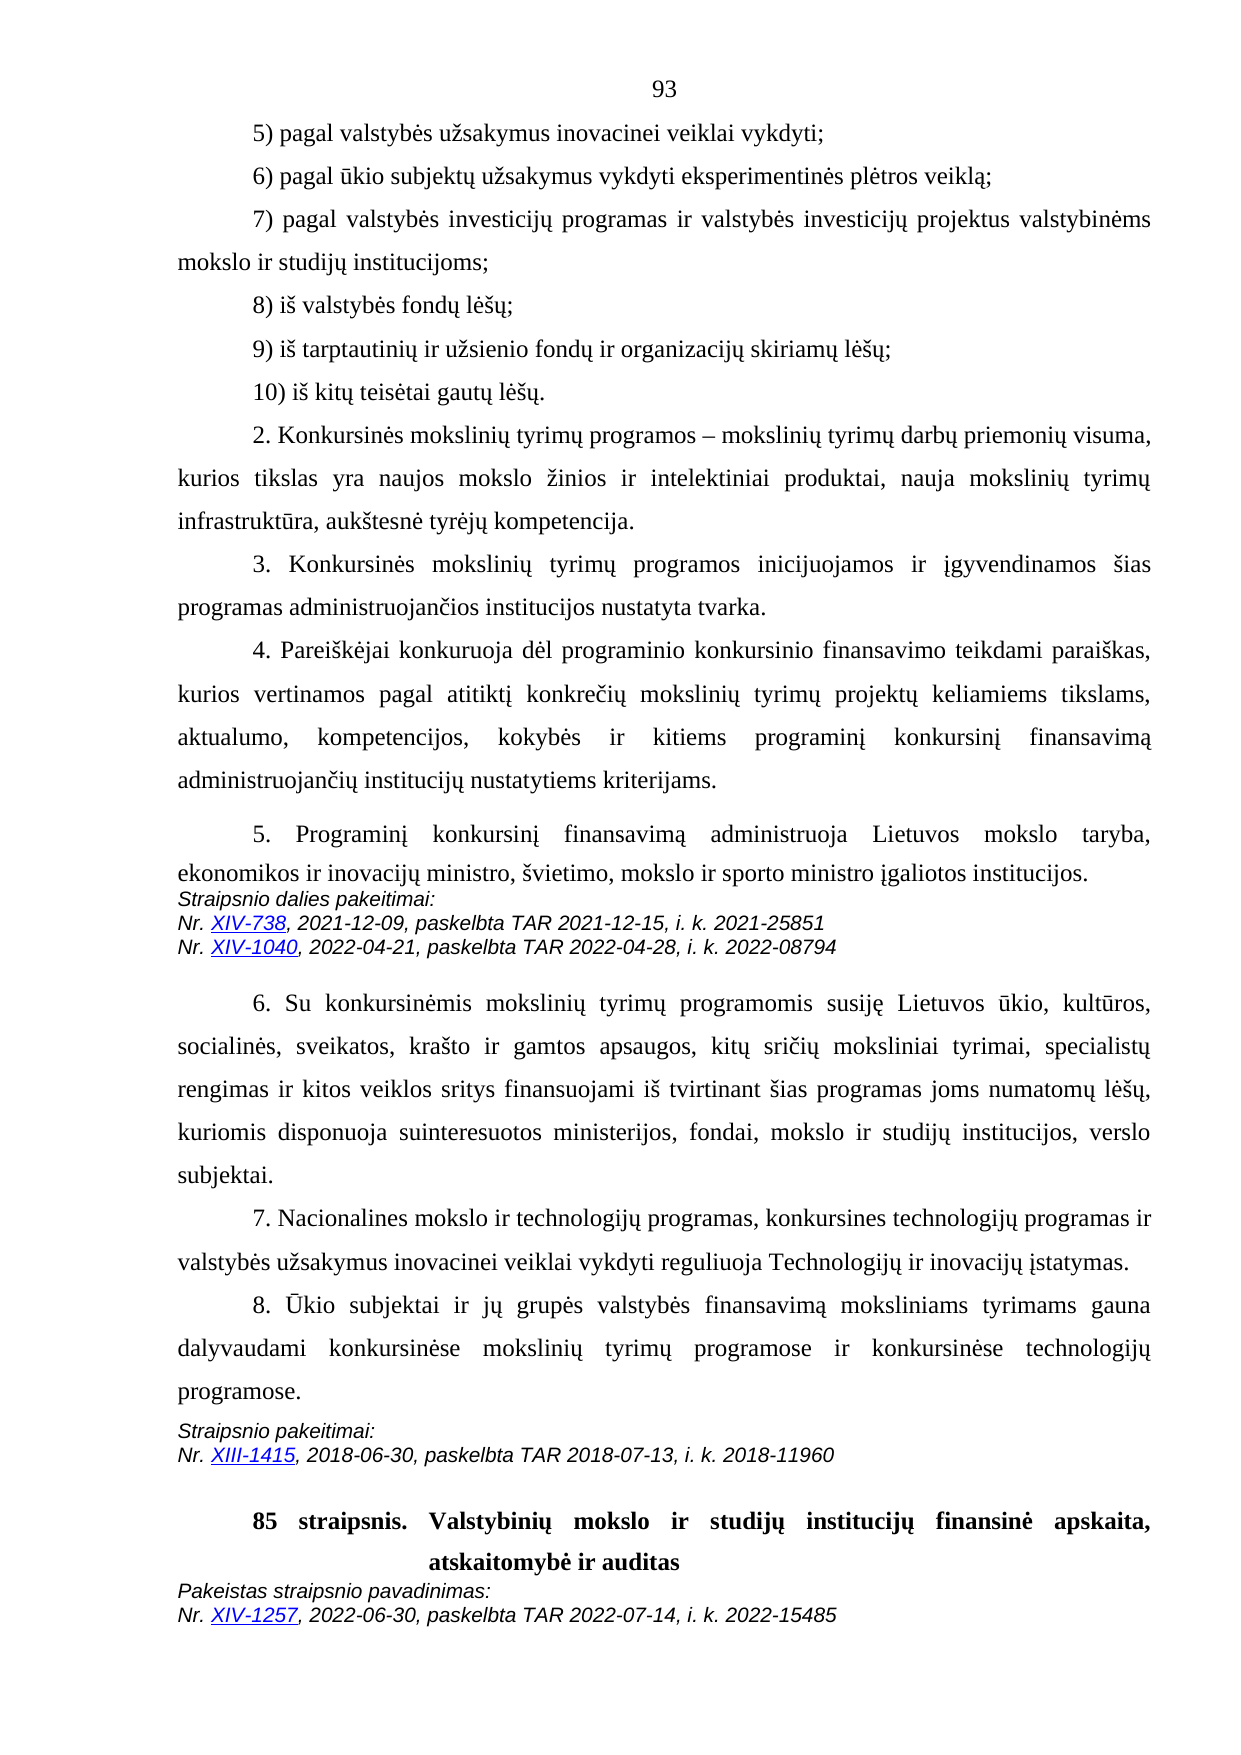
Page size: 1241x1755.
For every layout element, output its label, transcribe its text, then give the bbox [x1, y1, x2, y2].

text 6) pagal ūkio subjektų užsakymus vykdyti eksperimentinės plėtros veiklą; [177, 161, 1152, 190]
text Straipsnio dalies pakeitimai: [177, 887, 1152, 911]
text Nr. XIV-1257, 2022-06-30, paskelbta TAR 2022-07-14, i. k. 2022-15485 [177, 1603, 1152, 1627]
text 85 straipsnis. Valstybinių mokslo ir studijų institucijų finansinė apskaita, atskaitomybė ir auditas [252, 1496, 1152, 1579]
text 3. Konkursinės mokslinių tyrimų programos inicijuojamos ir įgyvendinamos šias programas administruojančios institucijos nustatyta tvarka. [177, 549, 1152, 621]
text 7) pagal valstybės investicijų programas ir valstybės investicijų projektus valstybinėms mokslo ir studijų institucijoms; [177, 204, 1152, 276]
text 4. Pareiškėjai konkuruoja dėl programinio konkursinio finansavimo teikdami paraiškas, kurios vertinamos pagal atitiktį konkrečių mokslinių tyrimų projektų keliamiems tikslams, aktualumo, kompetencijos, kokybės ir kitiems programinį konkursinį finansavimą administruojančių institucijų nustatytiems kriterijams. [177, 636, 1152, 794]
text 5. Programinį konkursinį finansavimą administruoja Lietuvos mokslo taryba, ekonomikos ir inovacijų ministro, švietimo, mokslo ir sporto ministro įgaliotos institucijos. [177, 808, 1152, 887]
text 2. Konkursinės mokslinių tyrimų programos – mokslinių tyrimų darbų priemonių visuma, kurios tikslas yra naujos mokslo žinios ir intelektiniai produktai, nauja mokslinių tyrimų infrastruktūra, aukštesnė tyrėjų kompetencija. [177, 420, 1152, 535]
text 8) iš valstybės fondų lėšų; [177, 291, 1152, 319]
text Nr. XIV-1040, 2022-04-21, paskelbta TAR 2022-04-28, i. k. 2022-08794 [177, 935, 1152, 959]
text 10) iš kitų teisėtai gautų lėšų. [177, 377, 1152, 406]
text 6. Su konkursinėmis mokslinių tyrimų programomis susiję Lietuvos ūkio, kultūros, socialinės, sveikatos, krašto ir gamtos apsaugos, kitų sričių moksliniai tyrimai, specialistų rengimas ir kitos veiklos sritys finansuojami iš tvirtinant šias programas joms numatomų lėšų, kuriomis disponuoja suinteresuotos ministerijos, fondai, mokslo ir studijų institucijos, verslo subjektai. [177, 988, 1152, 1189]
text 9) iš tarptautinių ir užsienio fondų ir organizacijų skiriamų lėšų; [177, 334, 1152, 362]
text Pakeistas straipsnio pavadinimas: [177, 1579, 1152, 1603]
text 8. Ūkio subjektai ir jų grupės valstybės finansavimą moksliniams tyrimams gauna dalyvaudami konkursinėse mokslinių tyrimų programose ir konkursinėse technologijų programose. [177, 1290, 1152, 1405]
text 5) pagal valstybės užsakymus inovacinei veiklai vykdyti; [177, 118, 1152, 147]
text Nr. XIV-738, 2021-12-09, paskelbta TAR 2021-12-15, i. k. 2021-25851 [177, 911, 1152, 935]
text Straipsnio pakeitimai: [177, 1419, 1152, 1443]
text 7. Nacionalines mokslo ir technologijų programas, konkursines technologijų programas ir valstybės užsakymus inovacinei veiklai vykdyti reguliuoja Technologijų ir inovacijų įstatymas. [177, 1203, 1152, 1275]
text Nr. XIII-1415, 2018-06-30, paskelbta TAR 2018-07-13, i. k. 2018-11960 [177, 1443, 1152, 1467]
